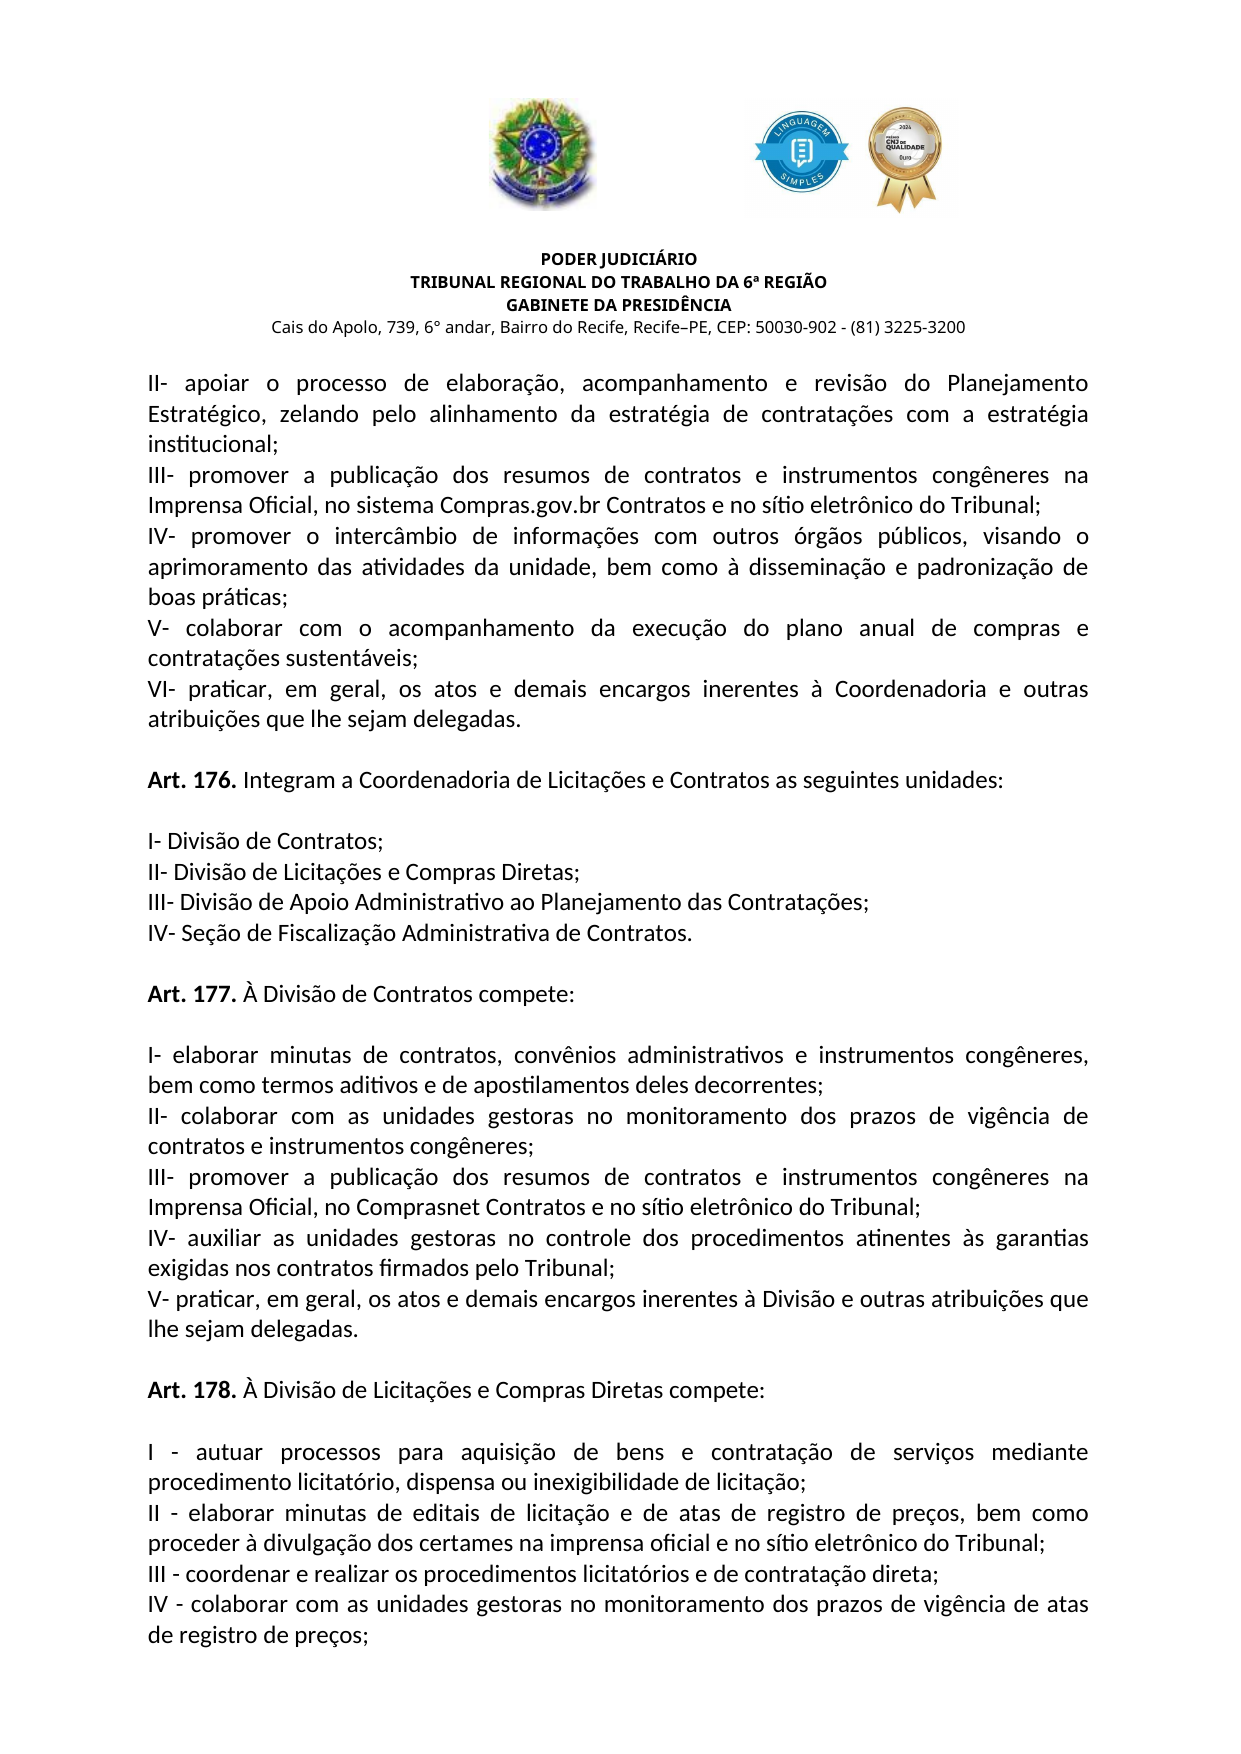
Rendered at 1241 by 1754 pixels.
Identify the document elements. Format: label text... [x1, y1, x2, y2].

text Art. 178. À Divisão de Licitações e Compras Diretas compete: [147, 1375, 1090, 1405]
text IV- Seção de Fiscalização Administrativa de Contratos. [147, 917, 1090, 947]
text Art. 177. À Divisão de Contratos compete: [147, 978, 1090, 1008]
text III- promover a publicação dos resumos de contratos e instrumentos congêneres na Imprensa Oficial, no Comprasnet Contratos e no sítio eletrônico do Tribunal; [147, 1161, 1090, 1222]
text V- praticar, em geral, os atos e demais encargos inerentes à Divisão e outras atribuições que lhe sejam delegadas. [147, 1283, 1090, 1344]
text III- promover a publicação dos resumos de contratos e instrumentos congêneres na Imprensa Oficial, no sistema Compras.gov.br Contratos e no sítio eletrônico do Tribunal; [147, 459, 1090, 520]
text IV- promover o intercâmbio de informações com outros órgãos públicos, visando o aprimoramento das atividades da unidade, bem como à disseminação e padronização de boas práticas; [147, 520, 1090, 612]
text I - autuar processos para aquisição de bens e contratação de serviços mediante procedimento licitatório, dispensa ou inexigibilidade de licitação; [147, 1436, 1090, 1497]
text III- Divisão de Apoio Administrativo ao Planejamento das Contratações; [147, 886, 1090, 917]
text V- colaborar com o acompanhamento da execução do plano anual de compras e contratações sustentáveis; [147, 612, 1090, 673]
text II- Divisão de Licitações e Compras Diretas; [147, 856, 1090, 886]
text II- colaborar com as unidades gestoras no monitoramento dos prazos de vigência de contratos e instrumentos congêneres; [147, 1100, 1090, 1161]
text IV- auxiliar as unidades gestoras no controle dos procedimentos atinentes às garantias exigidas nos contratos firmados pelo Tribunal; [147, 1222, 1090, 1283]
text I- elaborar minutas de contratos, convênios administrativos e instrumentos congêneres, bem como termos aditivos e de apostilamentos deles decorrentes; [147, 1039, 1090, 1100]
text VI- praticar, em geral, os atos e demais encargos inerentes à Coordenadoria e outras atribuições que lhe sejam delegadas. [147, 673, 1090, 734]
text III - coordenar e realizar os procedimentos licitatórios e de contratação direta; [147, 1558, 1090, 1588]
text Art. 176. Integram a Coordenadoria de Licitações e Contratos as seguintes unidades: [147, 764, 1090, 795]
text I- Divisão de Contratos; [147, 825, 1090, 856]
text II- apoiar o processo de elaboração, acompanhamento e revisão do Planejamento Estratégico, zelando pelo alinhamento da estratégia de contratações com a estratégia institucional; [147, 367, 1090, 459]
text IV - colaborar com as unidades gestoras no monitoramento dos prazos de vigência de atas de registro de preços; [147, 1588, 1090, 1649]
text II - elaborar minutas de editais de licitação e de atas de registro de preços, bem como proceder à divulgação dos certames na imprensa oficial e no sítio eletrônico do Tribunal; [147, 1497, 1090, 1558]
